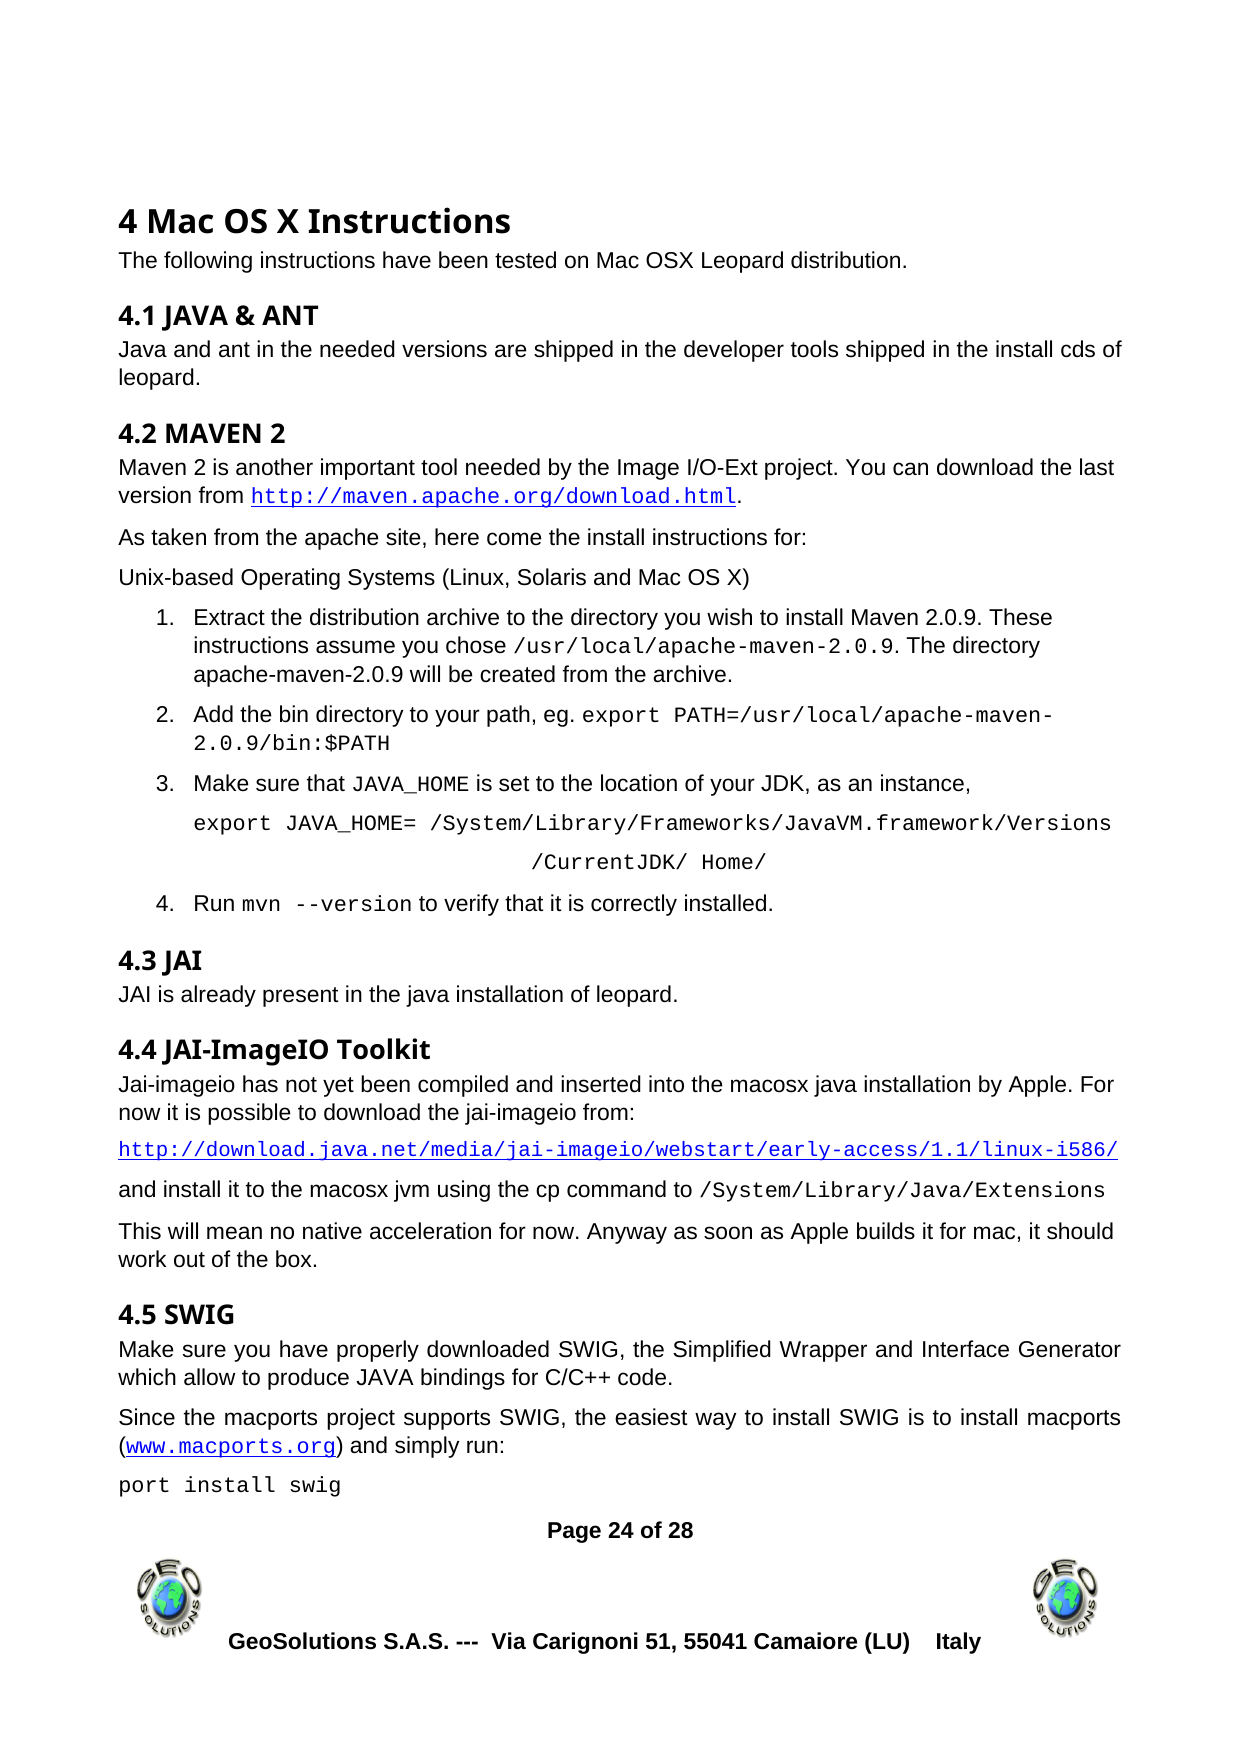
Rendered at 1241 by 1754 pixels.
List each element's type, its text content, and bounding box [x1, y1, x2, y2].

text The following instructions have been tested on Mac OSX Leopard distribution. [118, 247, 1122, 273]
text Java and ant in the needed versions are shipped in the developer tools shipped in the install cds of leopard. [118, 337, 1122, 391]
list export JAVA_HOME= /System/Library/Frameworks/JavaVM.framework/Versions [156, 812, 1122, 837]
text This will mean no native acceleration for now. Anyway as soon as Apple builds it for mac, it should work out of the box. [118, 1219, 1122, 1272]
text Since the macports project supports SWIG, the easiest way to install SWIG is to install macports (www.macports.org) and simply run: [118, 1404, 1122, 1460]
picture [134, 1552, 205, 1641]
text JAI is already present in the java installation of leopard. [118, 982, 1122, 1007]
text port install swig [118, 1474, 1122, 1499]
text http://download.java.net/media/jai-imageio/webstart/early-access/1.1/linux-i586/ [118, 1139, 1122, 1163]
list Add the bin directory to your path, eg. export PATH=/usr/local/apache-maven-2.0.9/bin:$PATH [156, 702, 1122, 757]
subtitle SWIG [118, 1296, 1122, 1333]
text Maven 2 is another important tool needed by the Image I/O-Ext project. You can download the last version from http://maven.apache.org/download.html. [118, 454, 1122, 510]
text As taken from the apache site, here come the install instructions for: [118, 524, 1122, 550]
subtitle JAI-ImageIO Toolkit [118, 1031, 1122, 1068]
picture [1030, 1552, 1101, 1641]
subtitle Mac OS X Instructions [118, 198, 1122, 243]
subtitle JAVA & ANT [118, 296, 1122, 333]
list Make sure that JAVA_HOME is set to the location of your JDK, as an instance, [156, 771, 1122, 798]
subtitle MAVEN 2 [118, 414, 1122, 451]
subtitle JAI [118, 941, 1122, 978]
list /CurrentJDK/ Home/ [493, 851, 1122, 876]
text and install it to the macosx jvm using the cp command to /System/Library/Java/Extensions [118, 1177, 1122, 1204]
text Jai-imageio has not yet been compiled and inserted into the macosx java installation by Apple. For now it is possible to download the jai-imageio from: [118, 1071, 1122, 1125]
list Run mvn --version to verify that it is correctly installed. [156, 890, 1122, 918]
text Unix-based Operating Systems (Linux, Solaris and Mac OS X) [118, 564, 1122, 590]
text Make sure you have properly downloaded SWIG, the Simplified Wrapper and Interface Generator which allow to produce JAVA bindings for C/C++ code. [118, 1336, 1122, 1390]
list Extract the distribution archive to the directory you wish to install Maven 2.0.9. These instructions assume you chose /usr/local/apache-maven-2.0.9. The directory apache-maven-2.0.9 will be created from the archive. [156, 604, 1122, 688]
